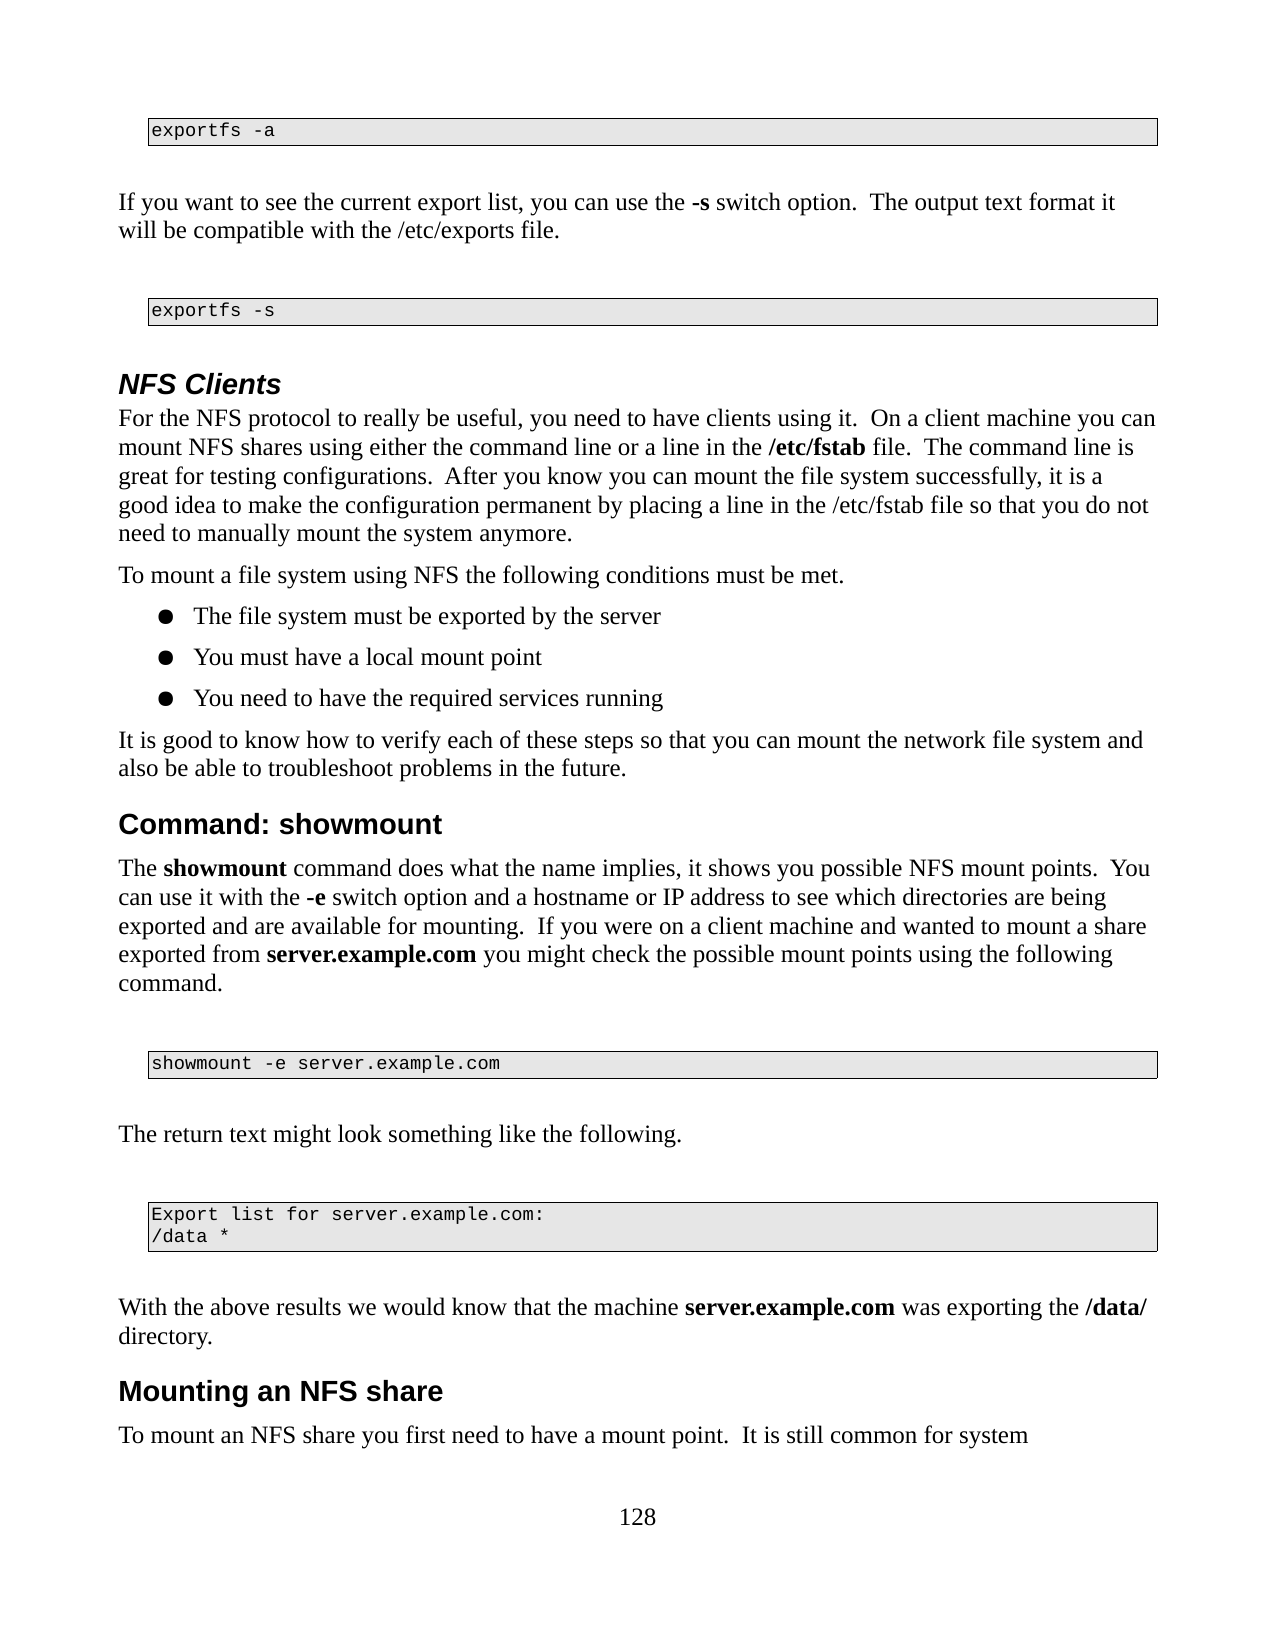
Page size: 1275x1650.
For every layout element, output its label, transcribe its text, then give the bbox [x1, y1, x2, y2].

text To mount a file system using NFS the following conditions must be met. [118, 560, 1157, 588]
text The return text might look something like the following. [118, 1119, 1157, 1148]
text To mount an NFS share you first need to have a mount point. It is still common for system [118, 1421, 1157, 1449]
text With the above results we would know that the machine server.example.com was exporting the /data/ directory. [118, 1292, 1157, 1349]
text showmount -e server.example.com [149, 1052, 1157, 1078]
text exportfs -s [149, 299, 1157, 325]
list You need to have the required services running [156, 683, 1157, 712]
text /data * [149, 1223, 1157, 1251]
text It is good to know how to verify each of these steps so that you can mount the network file system and also be able to troubleshoot problems in the future. [118, 725, 1157, 782]
text For the NFS protocol to really be useful, you need to have clients using it. On a client machine you can mount NFS shares using either the command line or a line in the /etc/fstab file. The command line is great for testing configurations. After you know you can mount the file system successfully, it is a good idea to make the configuration permanent by placing a line in the /etc/fstab file so that you do not need to manually mount the system anymore. [118, 403, 1157, 547]
list You must have a local mount point [156, 642, 1157, 671]
text The showmount command does what the name implies, it shows you possible NFS mount points. You can use it with the -e switch option and a hostname or IP address to see which directories are being exported and are available for mounting. If you were on a client machine and wanted to mount a share exported from server.example.com you might check the possible mount points using the following command. [118, 853, 1157, 997]
subtitle Command: showmount [118, 807, 1157, 841]
list The file system must be exported by the server [156, 601, 1157, 630]
subtitle NFS Clients [118, 367, 1157, 400]
text exportfs -a [149, 119, 1157, 145]
text Export list for server.example.com: [149, 1203, 1157, 1223]
subtitle Mounting an NFS share [118, 1374, 1157, 1408]
text If you want to see the current export list, you can use the -s switch option. The output text format it will be compatible with the /etc/exports file. [118, 187, 1157, 244]
